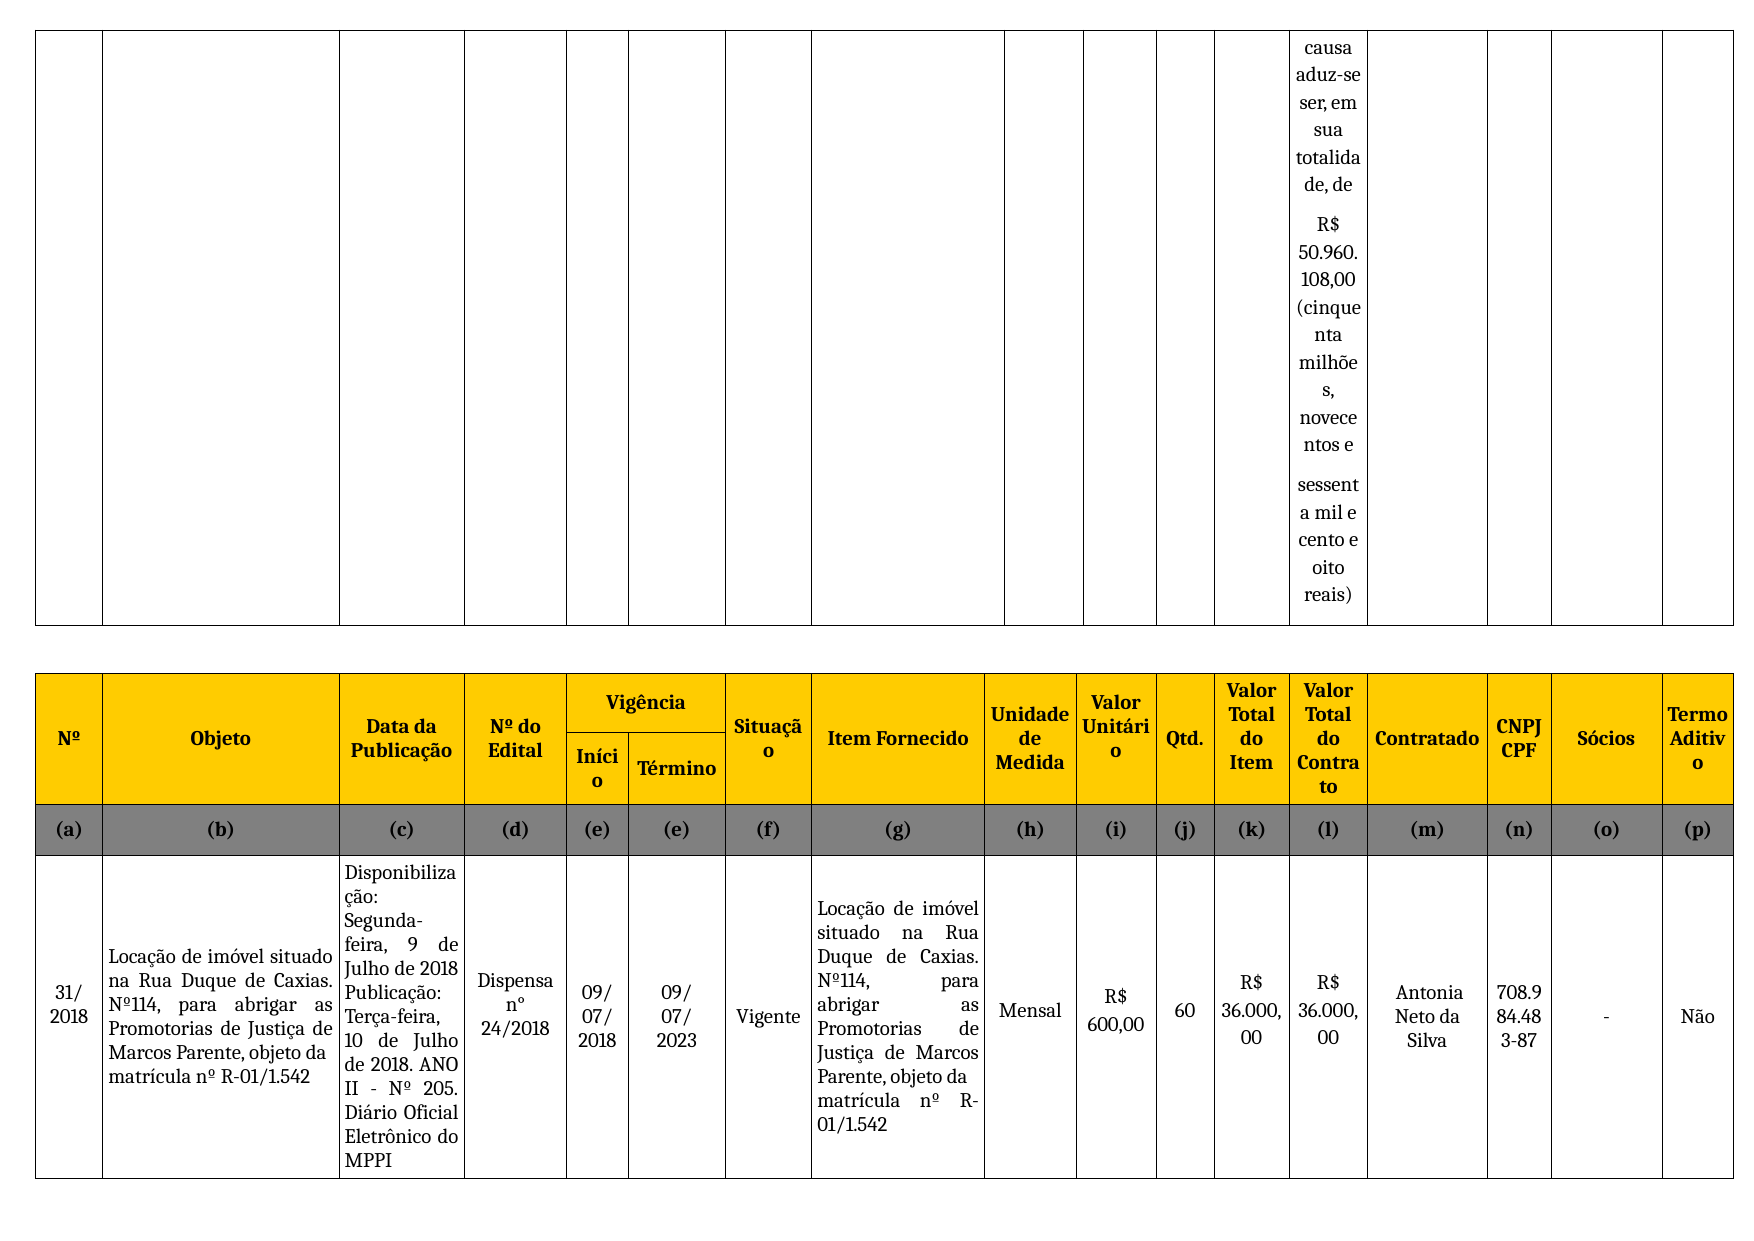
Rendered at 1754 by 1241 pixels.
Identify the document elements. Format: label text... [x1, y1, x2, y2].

table_cell R$ 36.000,00 [1290, 856, 1367, 1178]
table_header Situação [726, 674, 811, 804]
table_cell 09/ 07/ 2018 [567, 856, 628, 1178]
table_cell (i) [1077, 805, 1156, 855]
table_cell [1368, 31, 1487, 625]
table_cell (e) [567, 805, 628, 855]
table_cell (c) [340, 805, 464, 855]
table_header Termo Aditivo [1663, 674, 1733, 804]
table_cell - [1157, 31, 1214, 625]
table_cell Não [1663, 856, 1733, 1178]
table_cell (e) [629, 805, 725, 855]
table_cell 31/ 2018 [36, 856, 102, 1178]
table_cell - [1084, 31, 1156, 625]
table_header Nº [36, 674, 102, 804]
table_cell Mensal [985, 856, 1076, 1178]
table_cell [567, 31, 628, 625]
table_cell causa aduz-se ser, em sua totalidade, de R$ 50.960.108,00 (cinquenta milhões, novecentos e sessenta mil e cento e oito reais) [1290, 31, 1367, 625]
table_cell - [1215, 31, 1289, 625]
table_cell 09/ 07/ 2023 [629, 856, 725, 1178]
table_header Unidade de Medida [985, 674, 1076, 804]
table_header Data da Publicação [340, 674, 464, 804]
table_cell [1488, 31, 1551, 625]
table_cell Antonia Neto da Silva [1368, 856, 1487, 1178]
table_cell (a) [36, 805, 102, 855]
table_cell Término [629, 733, 725, 804]
table_header CNPJ CPF [1488, 674, 1551, 804]
table_cell [340, 31, 464, 625]
table_cell [1663, 31, 1733, 625]
table_header Nº do Edital [465, 674, 566, 804]
table_cell (n) [1488, 805, 1551, 855]
table_cell (f) [726, 805, 811, 855]
table_header Item Fornecido [812, 674, 984, 804]
table_header Qtd. [1157, 674, 1214, 804]
table_cell Disponibilização: Segunda-feira, 9 de Julho de 2018 Publicação: Terça-feira, 10 de Julho de 2018. ANO II - Nº 205. Diário Oficial Eletrônico do MPPI [340, 856, 464, 1178]
table_cell (h) [985, 805, 1076, 855]
table_cell (p) [1663, 805, 1733, 855]
table_header Valor Total do Contrato [1290, 674, 1367, 804]
table_header Objeto [103, 674, 339, 804]
table_cell Vigente [726, 856, 811, 1178]
table_cell Início [567, 733, 628, 804]
table_cell [812, 31, 1004, 625]
table_cell (l) [1290, 805, 1367, 855]
table_cell [1552, 31, 1662, 625]
table_cell (k) [1215, 805, 1289, 855]
table_cell - [1552, 856, 1662, 1178]
table_cell - [1005, 31, 1083, 625]
table_cell Locação de imóvel situado na Rua Duque de Caxias. Nº114, para abrigar as Promotorias de Justiça de Marcos Parente, objeto da matrícula nº R-01/1.542 [103, 856, 339, 1178]
table_cell [465, 31, 566, 625]
table_cell (j) [1157, 805, 1214, 855]
table_cell [629, 31, 725, 625]
table_header Sócios [1552, 674, 1662, 804]
table_header Valor Total do Item [1215, 674, 1289, 804]
table_cell [103, 31, 339, 625]
table_cell (m) [1368, 805, 1487, 855]
table_cell (d) [465, 805, 566, 855]
table_header Valor Unitário [1077, 674, 1156, 804]
table_cell 60 [1157, 856, 1214, 1178]
table_cell (b) [103, 805, 339, 855]
table_cell [726, 31, 811, 625]
table_header Contratado [1368, 674, 1487, 804]
table_cell R$ 600,00 [1077, 856, 1156, 1178]
table_cell Locação de imóvel situado na Rua Duque de Caxias. Nº114, para abrigar as Promotorias de Justiça de Marcos Parente, objeto da matrícula nº R-01/1.542 [812, 856, 984, 1178]
table_cell Dispensa n° 24/2018 [465, 856, 566, 1178]
table_cell 708.984.483-87 [1488, 856, 1551, 1178]
table_cell [36, 31, 102, 625]
table_header Vigência [567, 674, 725, 732]
table_cell (o) [1552, 805, 1662, 855]
table_cell (g) [812, 805, 984, 855]
table_cell R$ 36.000,00 [1215, 856, 1289, 1178]
